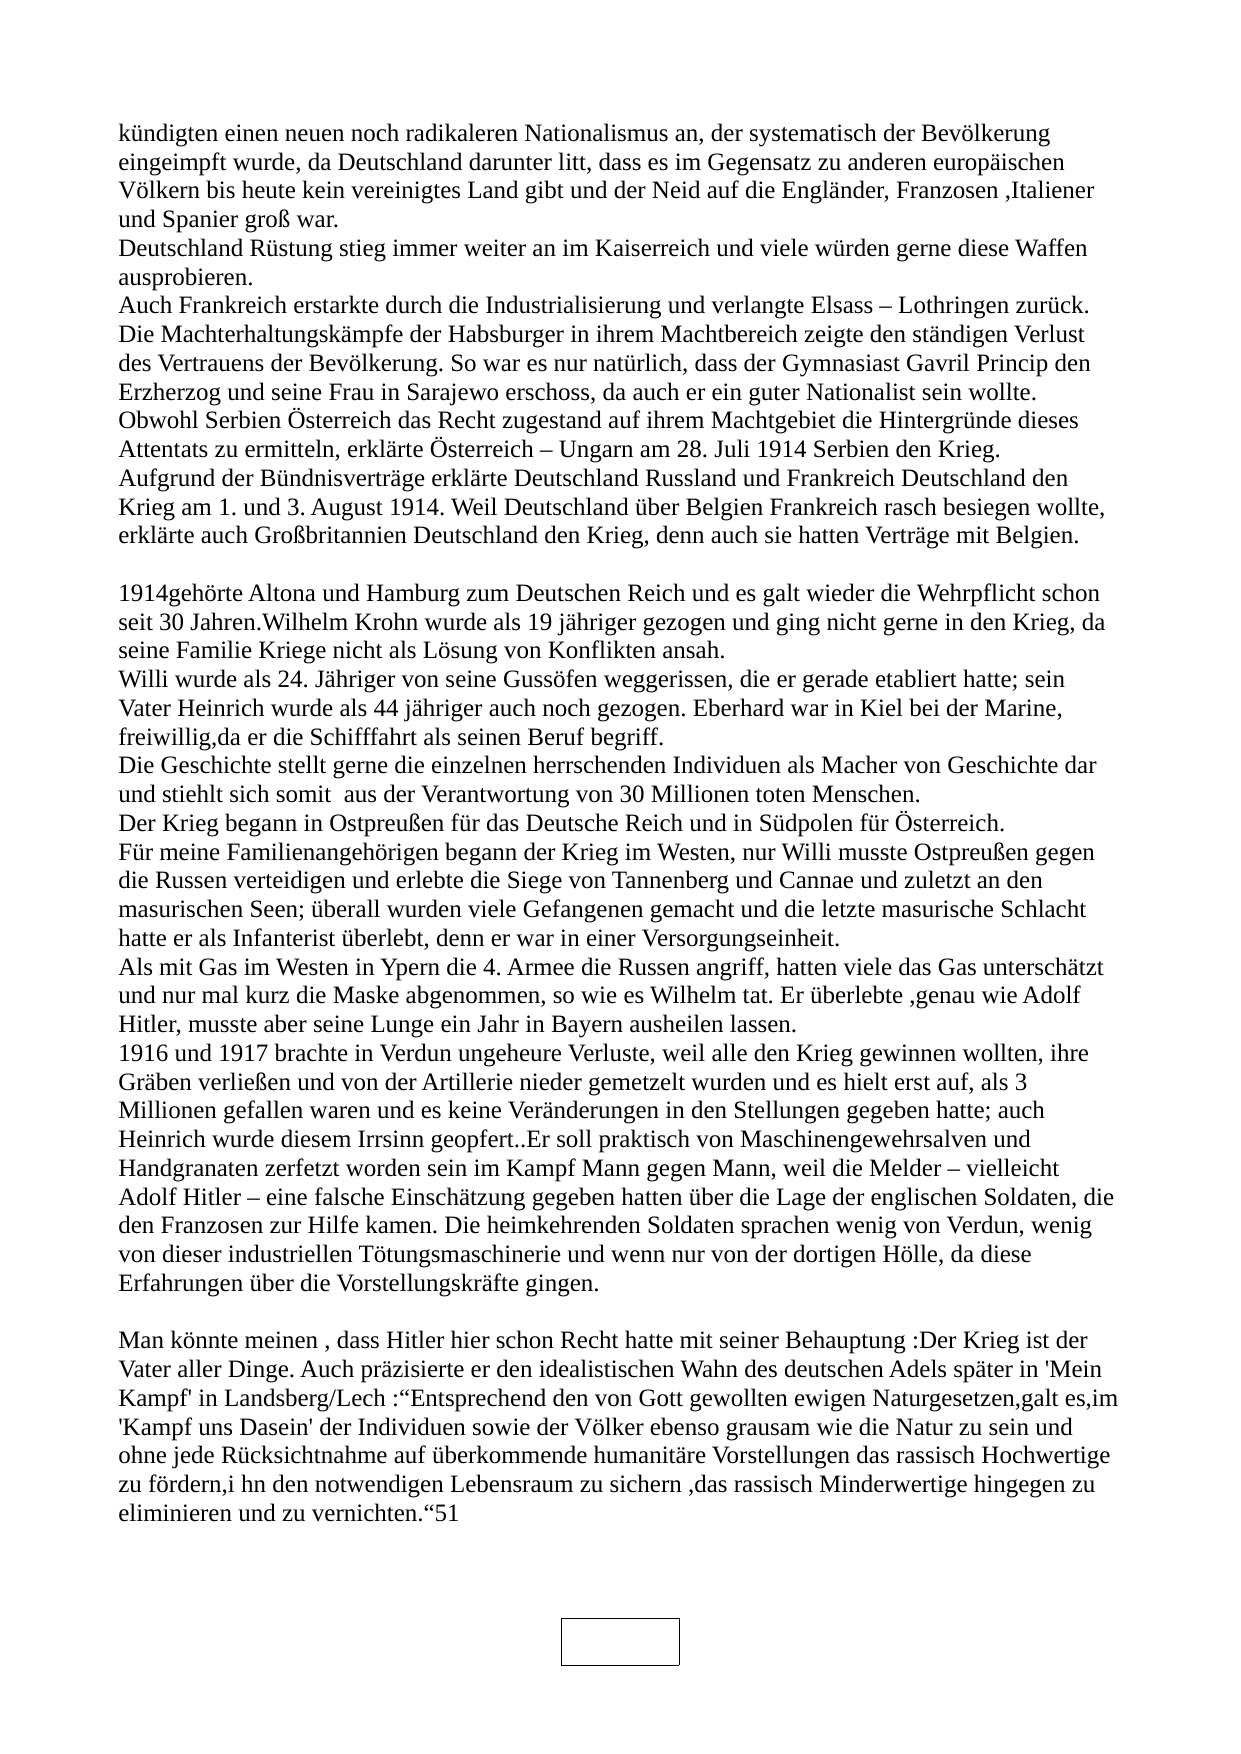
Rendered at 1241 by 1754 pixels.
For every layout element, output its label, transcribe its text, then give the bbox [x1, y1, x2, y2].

text Für meine Familienangehörigen begann der Krieg im Westen, nur Willi musste Ostpreußen gegen die Russen verteidigen und erlebte die Siege von Tannenberg und Cannae und zuletzt an den masurischen Seen; überall wurden viele Gefangenen gemacht und die letzte masurische Schlacht hatte er als Infanterist überlebt, denn er war in einer Versorgungseinheit. [118, 837, 1122, 952]
text kündigten einen neuen noch radikaleren Nationalismus an, der systematisch der Bevölkerung eingeimpft wurde, da Deutschland darunter litt, dass es im Gegensatz zu anderen europäischen Völkern bis heute kein vereinigtes Land gibt und der Neid auf die Engländer, Franzosen ,Italiener und Spanier groß war. [118, 118, 1122, 233]
text Als mit Gas im Westen in Ypern die 4. Armee die Russen angriff, hatten viele das Gas unterschätzt und nur mal kurz die Maske abgenommen, so wie es Wilhelm tat. Er überlebte ,genau wie Adolf Hitler, musste aber seine Lunge ein Jahr in Bayern ausheilen lassen. [118, 952, 1122, 1038]
text Aufgrund der Bündnisverträge erklärte Deutschland Russland und Frankreich Deutschland den Krieg am 1. und 3. August 1914. Weil Deutschland über Belgien Frankreich rasch besiegen wollte, erklärte auch Großbritannien Deutschland den Krieg, denn auch sie hatten Verträge mit Belgien. [118, 463, 1122, 549]
text Der Krieg begann in Ostpreußen für das Deutsche Reich und in Südpolen für Österreich. [118, 808, 1122, 837]
text Die Geschichte stellt gerne die einzelnen herrschenden Individuen als Macher von Geschichte dar und stiehlt sich somit aus der Verantwortung von 30 Millionen toten Menschen. [118, 751, 1122, 808]
text Man könnte meinen , dass Hitler hier schon Recht hatte mit seiner Behauptung :Der Krieg ist der Vater aller Dinge. Auch präzisierte er den idealistischen Wahn des deutschen Adels später in 'Mein Kampf' in Landsberg/Lech :“Entsprechend den von Gott gewollten ewigen Naturgesetzen,galt es,im 'Kampf uns Dasein' der Individuen sowie der Völker ebenso grausam wie die Natur zu sein und ohne jede Rücksichtnahme auf überkommende humanitäre Vorstellungen das rassisch Hochwertige zu fördern,i hn den notwendigen Lebensraum zu sichern ,das rassisch Minderwertige hingegen zu eliminieren und zu vernichten.“51 [118, 1326, 1122, 1527]
text 1914gehörte Altona und Hamburg zum Deutschen Reich und es galt wieder die Wehrpflicht schon seit 30 Jahren.Wilhelm Krohn wurde als 19 jähriger gezogen und ging nicht gerne in den Krieg, da seine Familie Kriege nicht als Lösung von Konflikten ansah. [118, 578, 1122, 664]
text Willi wurde als 24. Jähriger von seine Gussöfen weggerissen, die er gerade etabliert hatte; sein Vater Heinrich wurde als 44 jähriger auch noch gezogen. Eberhard war in Kiel bei der Marine, freiwillig,da er die Schifffahrt als seinen Beruf begriff. [118, 664, 1122, 751]
text Auch Frankreich erstarkte durch die Industrialisierung und verlangte Elsass – Lothringen zurück. [118, 291, 1122, 319]
text 1916 und 1917 brachte in Verdun ungeheure Verluste, weil alle den Krieg gewinnen wollten, ihre Gräben verließen und von der Artillerie nieder gemetzelt wurden und es hielt erst auf, als 3 Millionen gefallen waren und es keine Veränderungen in den Stellungen gegeben hatte; auch Heinrich wurde diesem Irrsinn geopfert..Er soll praktisch von Maschinengewehrsalven und Handgranaten zerfetzt worden sein im Kampf Mann gegen Mann, weil die Melder – vielleicht Adolf Hitler – eine falsche Einschätzung gegeben hatten über die Lage der englischen Soldaten, die den Franzosen zur Hilfe kamen. Die heimkehrenden Soldaten sprachen wenig von Verdun, wenig von dieser industriellen Tötungsmaschinerie und wenn nur von der dortigen Hölle, da diese Erfahrungen über die Vorstellungskräfte gingen. [118, 1038, 1122, 1297]
text Deutschland Rüstung stieg immer weiter an im Kaiserreich und viele würden gerne diese Waffen ausprobieren. [118, 233, 1122, 291]
text Die Machterhaltungskämpfe der Habsburger in ihrem Machtbereich zeigte den ständigen Verlust des Vertrauens der Bevölkerung. So war es nur natürlich, dass der Gymnasiast Gavril Princip den Erzherzog und seine Frau in Sarajewo erschoss, da auch er ein guter Nationalist sein wollte. Obwohl Serbien Österreich das Recht zugestand auf ihrem Machtgebiet die Hintergründe dieses Attentats zu ermitteln, erklärte Österreich – Ungarn am 28. Juli 1914 Serbien den Krieg. [118, 319, 1122, 463]
